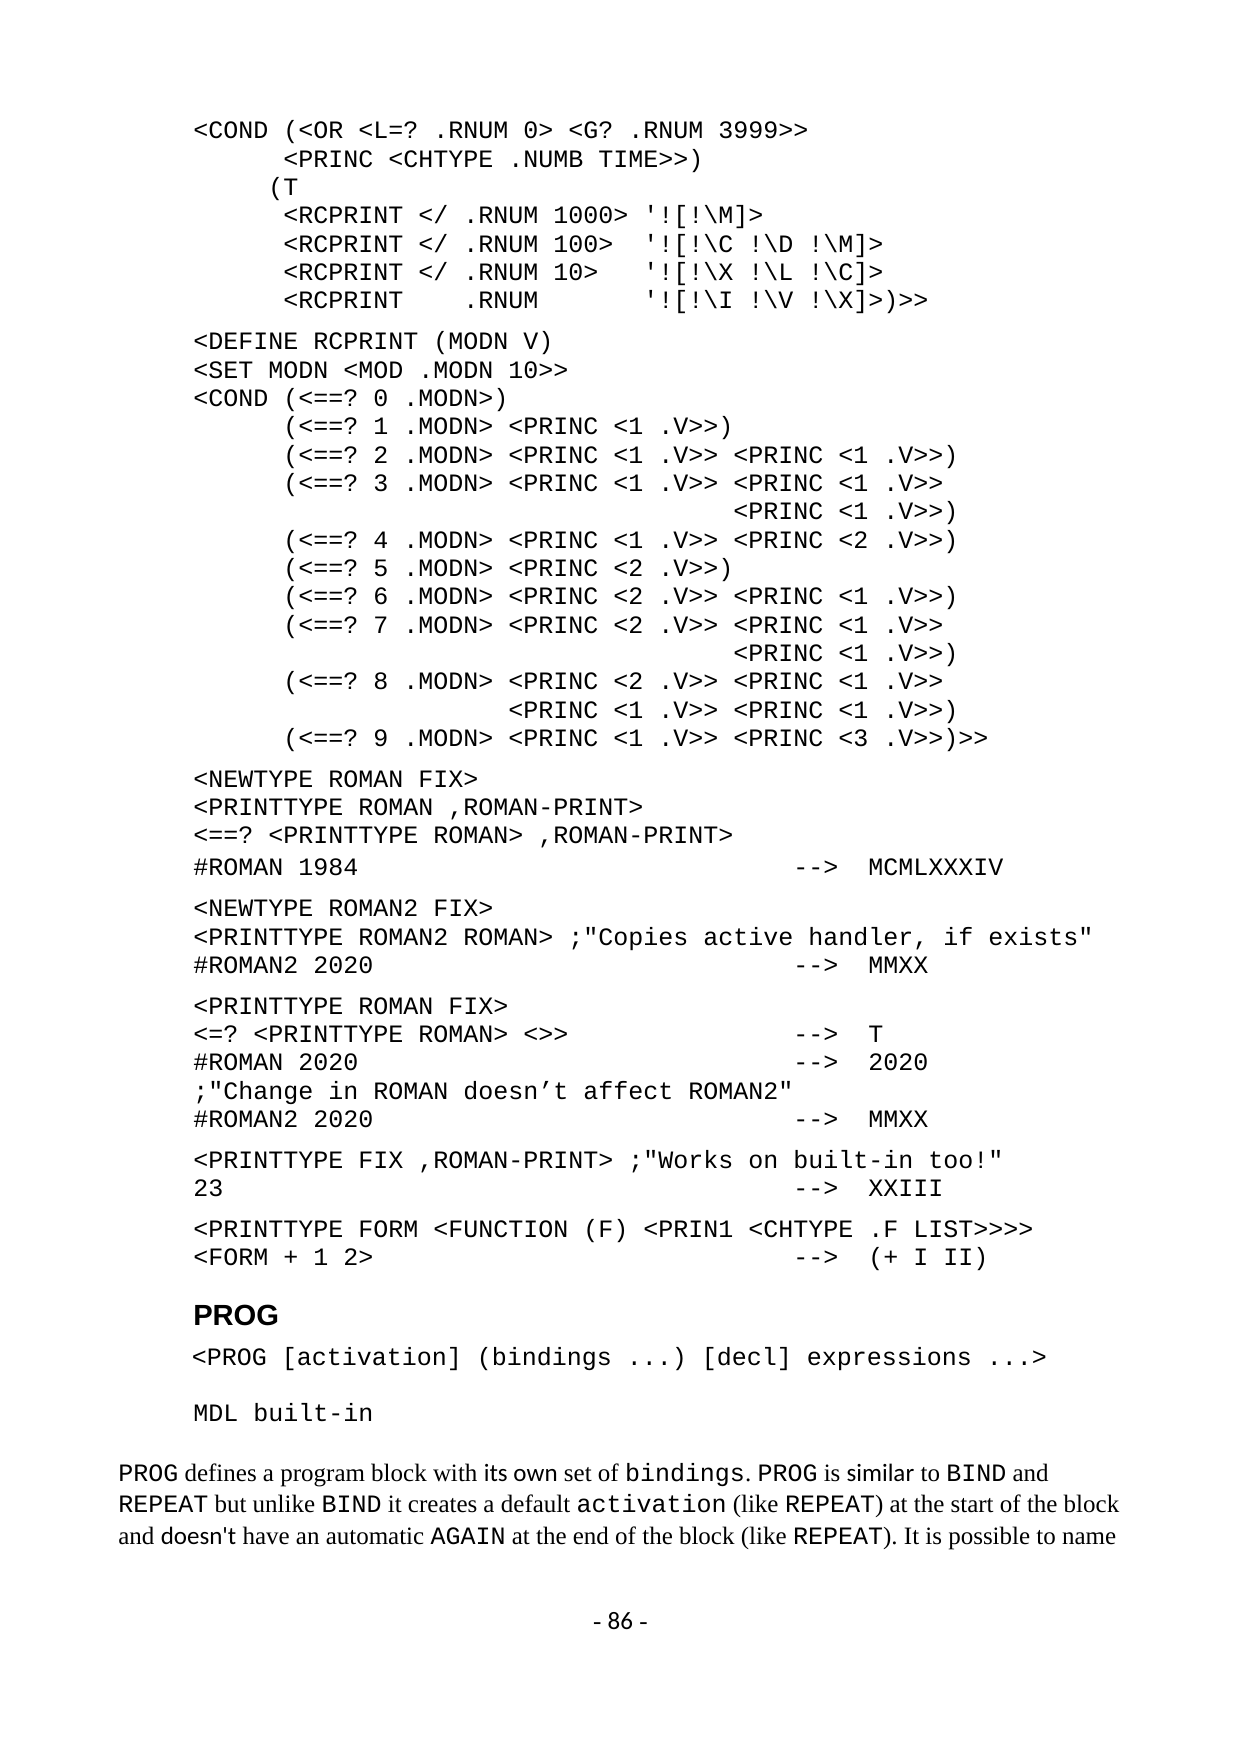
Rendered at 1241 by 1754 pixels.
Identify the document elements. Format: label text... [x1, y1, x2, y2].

text <NEWTYPE ROMAN2 FIX> <PRINTTYPE ROMAN2 ROMAN> ;"Copies active handler, if exists" #ROMAN2 2020 --> MMXX [118, 896, 1122, 981]
text <NEWTYPE ROMAN FIX> <PRINTTYPE ROMAN ,ROMAN-PRINT> <==? <PRINTTYPE ROMAN> ,ROMAN-PRINT> #ROMAN 1984 --> MCMLXXXIV [118, 766, 1122, 883]
text <PROG [activation] (bindings ...) [decl] expressions ...> [192, 1344, 1122, 1373]
text MDL built-in [118, 1401, 1122, 1429]
text <DEFINE RCPRINT (MODN V) <SET MODN <MOD .MODN 10>> <COND (<==? 0 .MODN>) (<==? 1 .MODN> <PRINC <1 .V>>) (<==? 2 .MODN> <PRINC <1 .V>> <PRINC <1 .V>>) (<==? 3 .MODN> <PRINC <1 .V>> <PRINC <1 .V>> <PRINC <1 .V>>) (<==? 4 .MODN> <PRINC <1 .V>> <PRINC <2 .V>>) (<==? 5 .MODN> <PRINC <2 .V>>) (<==? 6 .MODN> <PRINC <2 .V>> <PRINC <1 .V>>) (<==? 7 .MODN> <PRINC <2 .V>> <PRINC <1 .V>> <PRINC <1 .V>>) (<==? 8 .MODN> <PRINC <2 .V>> <PRINC <1 .V>> <PRINC <1 .V>> <PRINC <1 .V>>) (<==? 9 .MODN> <PRINC <1 .V>> <PRINC <3 .V>>)>> [118, 329, 1122, 754]
subtitle PROG [118, 1298, 1122, 1332]
text <PRINTTYPE ROMAN FIX> <=? <PRINTTYPE ROMAN> <>> --> T #ROMAN 2020 --> 2020 ;"Change in ROMAN doesn’t affect ROMAN2" #ROMAN2 2020 --> MMXX [118, 993, 1122, 1135]
text PROG defines a program block with its own set of bindings. PROG is similar to BIND and REPEAT but unlike BIND it creates a default activation (like REPEAT) at the start of the block and doesn't have an automatic AGAIN at the end of the block (like REPEAT). It is possible to name [118, 1458, 1122, 1552]
text <PRINTTYPE FIX ,ROMAN-PRINT> ;"Works on built-in too!" 23 --> XXIII [118, 1147, 1122, 1204]
text <PRINTTYPE FORM <FUNCTION (F) <PRIN1 <CHTYPE .F LIST>>>> <FORM + 1 2> --> (+ I II) [118, 1217, 1122, 1273]
text <COND (<OR <L=? .RNUM 0> <G? .RNUM 3999>> <PRINC <CHTYPE .NUMB TIME>>) (T <RCPRINT </ .RNUM 1000> '![!\M]> <RCPRINT </ .RNUM 100> '![!\C !\D !\M]> <RCPRINT </ .RNUM 10> '![!\X !\L !\C]> <RCPRINT .RNUM '![!\I !\V !\X]>)>> [118, 118, 1122, 316]
